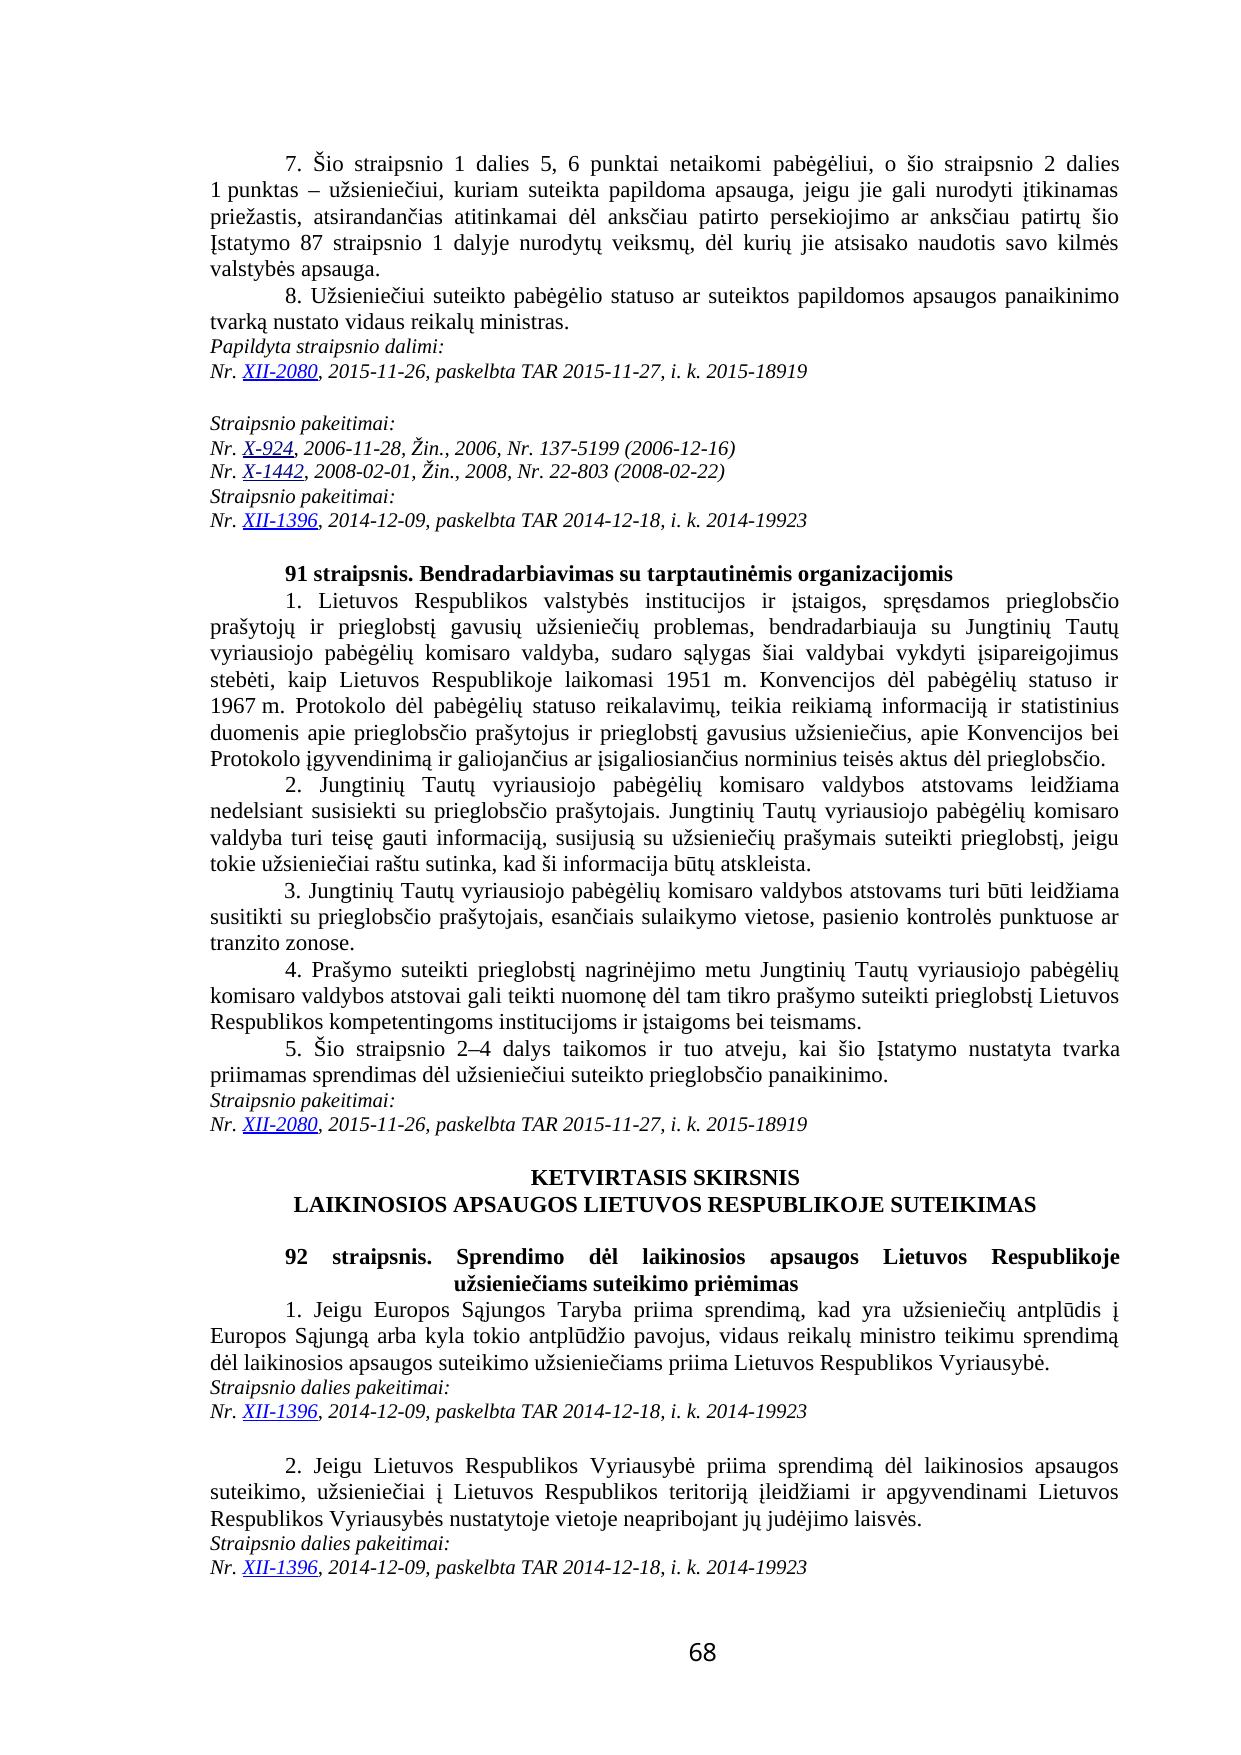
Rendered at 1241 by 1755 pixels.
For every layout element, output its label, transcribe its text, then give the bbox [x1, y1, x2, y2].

text Straipsnio pakeitimai: [210, 483, 1120, 508]
text 92 straipsnis. Sprendimo dėl laikinosios apsaugos Lietuvos Respublikoje užsieniečiams suteikimo priėmimas [285, 1243, 1120, 1296]
text Straipsnio dalies pakeitimai: [210, 1531, 1120, 1555]
text 4. Prašymo suteikti prieglobstį nagrinėjimo metu Jungtinių Tautų vyriausiojo pabėgėlių komisaro valdybos atstovai gali teikti nuomonę dėl tam tikro prašymo suteikti prieglobstį Lietuvos Respublikos kompetentingoms institucijoms ir įstaigoms bei teismams. [210, 956, 1120, 1035]
text 1. Jeigu Europos Sąjungos Taryba priima sprendimą, kad yra užsieniečių antplūdis į Europos Sąjungą arba kyla tokio antplūdžio pavojus, vidaus reikalų ministro teikimu sprendimą dėl laikinosios apsaugos suteikimo užsieniečiams priima Lietuvos Respublikos Vyriausybė. [210, 1296, 1120, 1375]
text Straipsnio pakeitimai: [210, 1087, 1120, 1112]
text Nr. XII-1396, 2014-12-09, paskelbta TAR 2014-12-18, i. k. 2014-19923 [210, 1555, 1120, 1579]
text Papildyta straipsnio dalimi: [210, 334, 1120, 358]
text Nr. X-1442, 2008-02-01, Žin., 2008, Nr. 22-803 (2008-02-22) [210, 459, 1120, 483]
text 7. Šio straipsnio 1 dalies 5, 6 punktai netaikomi pabėgėliui, o šio straipsnio 2 dalies 1 punktas – užsieniečiui, kuriam suteikta papildoma apsauga, jeigu jie gali nurodyti įtikinamas priežastis, atsirandančias atitinkamai dėl anksčiau patirto persekiojimo ar anksčiau patirtų šio Įstatymo 87 straipsnio 1 dalyje nurodytų veiksmų, dėl kurių jie atsisako naudotis savo kilmės valstybės apsauga. [210, 150, 1120, 282]
text 5. Šio straipsnio 2–4 dalys taikomos ir tuo atveju, kai šio Įstatymo nustatyta tvarka priimamas sprendimas dėl užsieniečiui suteikto prieglobsčio panaikinimo. [210, 1035, 1120, 1087]
text Nr. XII-1396, 2014-12-09, paskelbta TAR 2014-12-18, i. k. 2014-19923 [210, 1399, 1120, 1423]
text 2. Jeigu Lietuvos Respublikos Vyriausybė priima sprendimą dėl laikinosios apsaugos suteikimo, užsieniečiai į Lietuvos Respublikos teritoriją įleidžiami ir apgyvendinami Lietuvos Respublikos Vyriausybės nustatytoje vietoje neapribojant jų judėjimo laisvės. [210, 1452, 1120, 1531]
text Nr. XII-1396, 2014-12-09, paskelbta TAR 2014-12-18, i. k. 2014-19923 [210, 508, 1120, 532]
text Nr. XII-2080, 2015-11-26, paskelbta TAR 2015-11-27, i. k. 2015-18919 [210, 1112, 1120, 1136]
text 2. Jungtinių Tautų vyriausiojo pabėgėlių komisaro valdybos atstovams leidžiama nedelsiant susisiekti su prieglobsčio prašytojais. Jungtinių Tautų vyriausiojo pabėgėlių komisaro valdyba turi teisę gauti informaciją, susijusią su užsieniečių prašymais suteikti prieglobstį, jeigu tokie užsieniečiai raštu sutinka, kad ši informacija būtų atskleista. [210, 771, 1120, 877]
text 3. Jungtinių Tautų vyriausiojo pabėgėlių komisaro valdybos atstovams turi būti leidžiama susitikti su prieglobsčio prašytojais, esančiais sulaikymo vietose, pasienio kontrolės punktuose ar tranzito zonose. [210, 877, 1120, 956]
subtitle KETVIRTASIS SKIRSNIS [210, 1164, 1120, 1191]
text Nr. X-924, 2006-11-28, Žin., 2006, Nr. 137-5199 (2006-12-16) [210, 435, 1120, 459]
text Nr. XII-2080, 2015-11-26, paskelbta TAR 2015-11-27, i. k. 2015-18919 [210, 358, 1120, 383]
text 91 straipsnis. Bendradarbiavimas su tarptautinėmis organizacijomis [210, 560, 1120, 587]
text Straipsnio dalies pakeitimai: [210, 1375, 1120, 1399]
text Straipsnio pakeitimai: [210, 411, 1120, 435]
text 1. Lietuvos Respublikos valstybės institucijos ir įstaigos, spręsdamos prieglobsčio prašytojų ir prieglobstį gavusių užsieniečių problemas, bendradarbiauja su Jungtinių Tautų vyriausiojo pabėgėlių komisaro valdyba, sudaro sąlygas šiai valdybai vykdyti įsipareigojimus stebėti, kaip Lietuvos Respublikoje laikomasi 1951 m. Konvencijos dėl pabėgėlių statuso ir 1967 m. Protokolo dėl pabėgėlių statuso reikalavimų, teikia reikiamą informaciją ir statistinius duomenis apie prieglobsčio prašytojus ir prieglobstį gavusius užsieniečius, apie Konvencijos bei Protokolo įgyvendinimą ir galiojančius ar įsigaliosiančius norminius teisės aktus dėl prieglobsčio. [210, 587, 1120, 771]
text 8. Užsieniečiui suteikto pabėgėlio statuso ar suteiktos papildomos apsaugos panaikinimo tvarką nustato vidaus reikalų ministras. [210, 282, 1120, 334]
text LAIKINOSIOS APSAUGOS LIETUVOS RESPUBLIKOJE SUTEIKIMAS [210, 1191, 1120, 1217]
